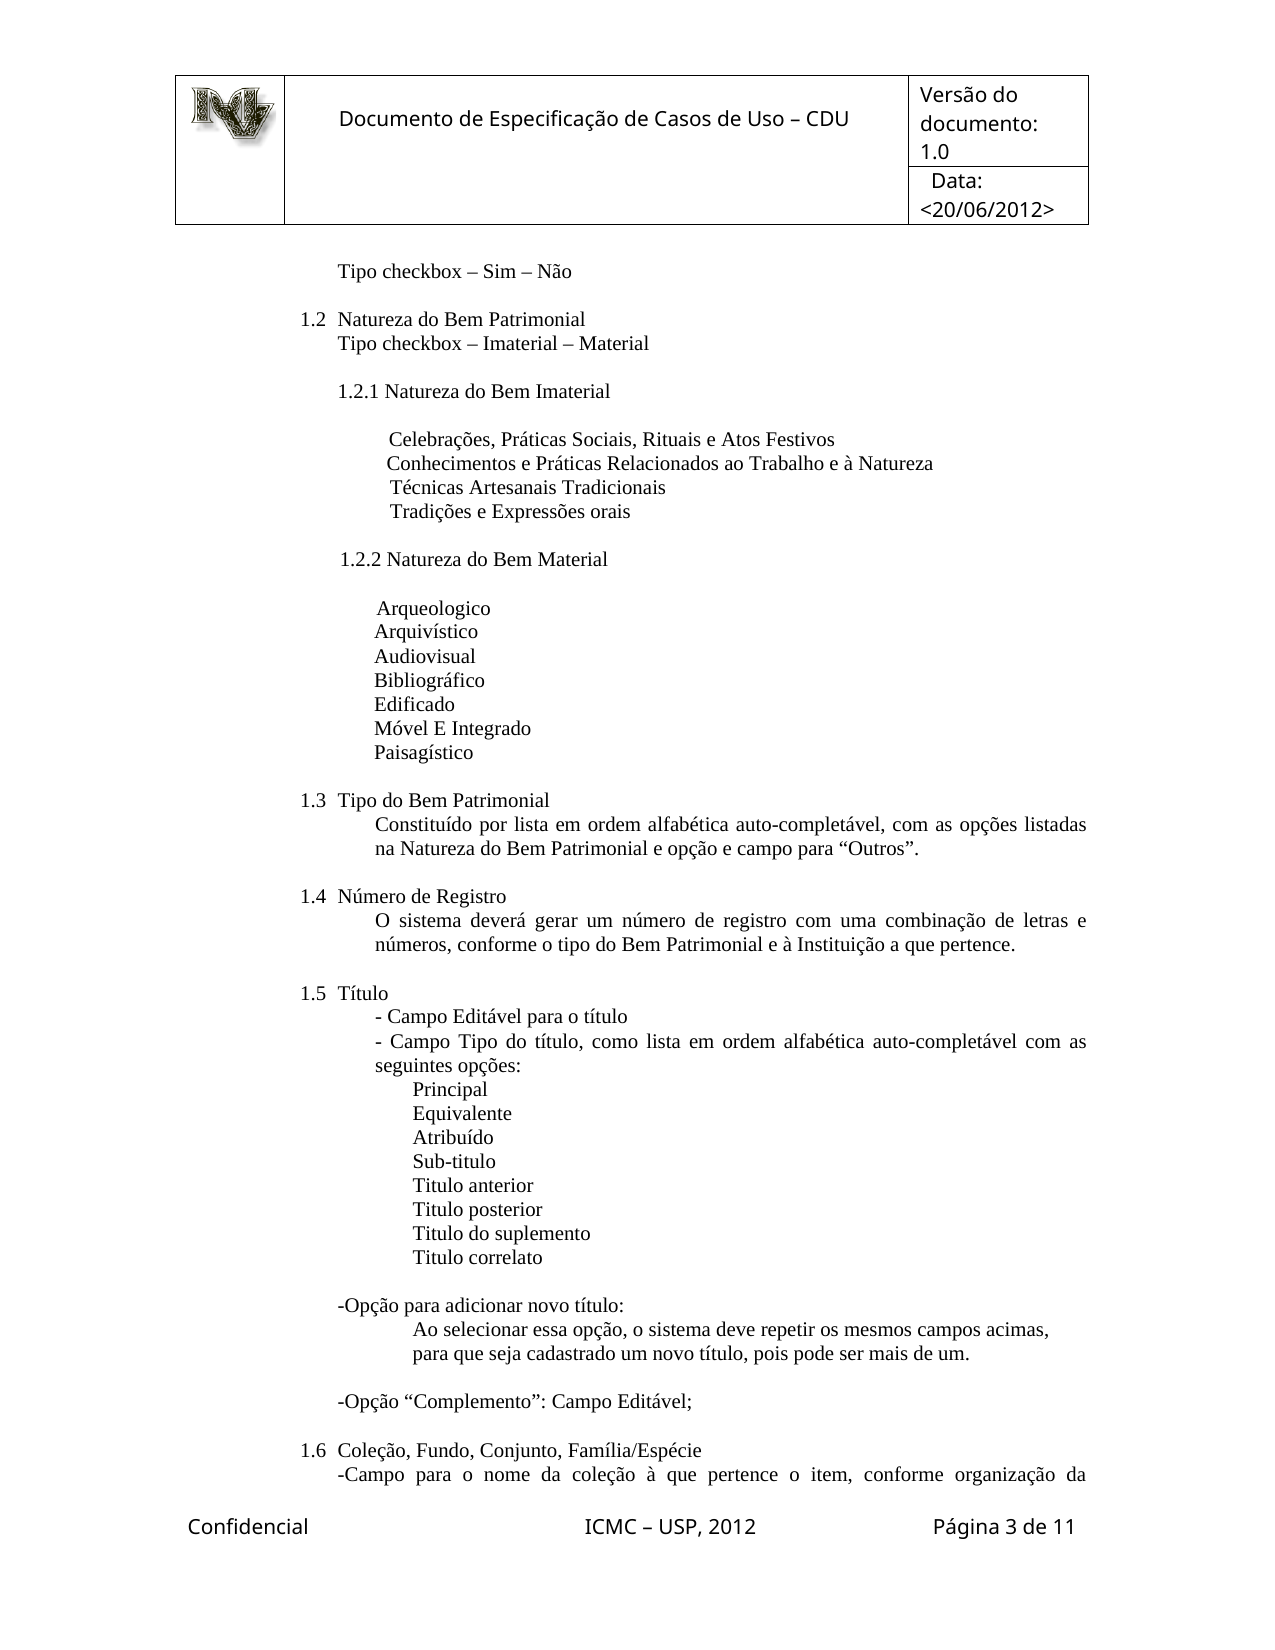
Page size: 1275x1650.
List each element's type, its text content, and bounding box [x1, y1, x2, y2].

list Tipo checkbox – Imaterial – Material [300, 331, 1087, 355]
text Arqueologico [187, 595, 1087, 619]
text 1.2.1 Natureza do Bem Imaterial [187, 379, 1087, 403]
text 1.2.2 Natureza do Bem Material [187, 547, 1087, 571]
text -Opção para adicionar novo título: [187, 1293, 1087, 1317]
text Audiovisual [187, 643, 1087, 668]
list - Campo Tipo do título, como lista em ordem alfabética auto-completável com as seguintes opções: [337, 1028, 1087, 1077]
list 1.4 Número de Registro [262, 884, 1087, 908]
list Constituído por lista em ordem alfabética auto-completável, com as opções listadas na Natureza do Bem Patrimonial e opção e campo para “Outros”. [337, 812, 1087, 860]
text Atribuído [187, 1125, 1087, 1149]
list 1.2 Natureza do Bem Patrimonial [262, 307, 1087, 331]
list 1.5 Título [262, 980, 1087, 1004]
text Móvel E Integrado [187, 716, 1087, 740]
text Conhecimentos e Práticas Relacionados ao Trabalho e à Natureza [187, 451, 1087, 475]
text Ao selecionar essa opção, o sistema deve repetir os mesmos campos acimas, para que seja cadastrado um novo título, pois pode ser mais de um. [300, 1317, 1087, 1365]
list - Campo Editável para o título [337, 1004, 1087, 1028]
picture [186, 76, 277, 151]
text Bibliográfico [187, 668, 1087, 692]
text Celebrações, Práticas Sociais, Rituais e Atos Festivos [187, 427, 1087, 451]
text Edificado [187, 692, 1087, 716]
list 1.6 Coleção, Fundo, Conjunto, Família/Espécie [262, 1438, 1087, 1462]
text Equivalente [187, 1101, 1087, 1125]
text Titulo posterior [187, 1197, 1087, 1221]
text Tipo checkbox – Sim – Não [187, 258, 1087, 283]
text Titulo do suplemento [187, 1221, 1087, 1245]
text Sub-titulo [187, 1149, 1087, 1173]
list Principal [375, 1077, 1087, 1101]
text Paisagístico [187, 740, 1087, 764]
text Titulo correlato [187, 1245, 1087, 1269]
text Técnicas Artesanais Tradicionais [187, 475, 1087, 499]
text Tradições e Expressões orais [187, 499, 1087, 523]
list 1.3 Tipo do Bem Patrimonial [262, 788, 1087, 812]
text Arquivístico [187, 619, 1087, 643]
text Titulo anterior [187, 1173, 1087, 1197]
list -Campo para o nome da coleção à que pertence o item, conforme organização da [300, 1462, 1087, 1486]
list O sistema deverá gerar um número de registro com uma combinação de letras e números, conforme o tipo do Bem Patrimonial e à Instituição a que pertence. [337, 908, 1087, 956]
text -Opção “Complemento”: Campo Editável; [300, 1389, 1087, 1413]
